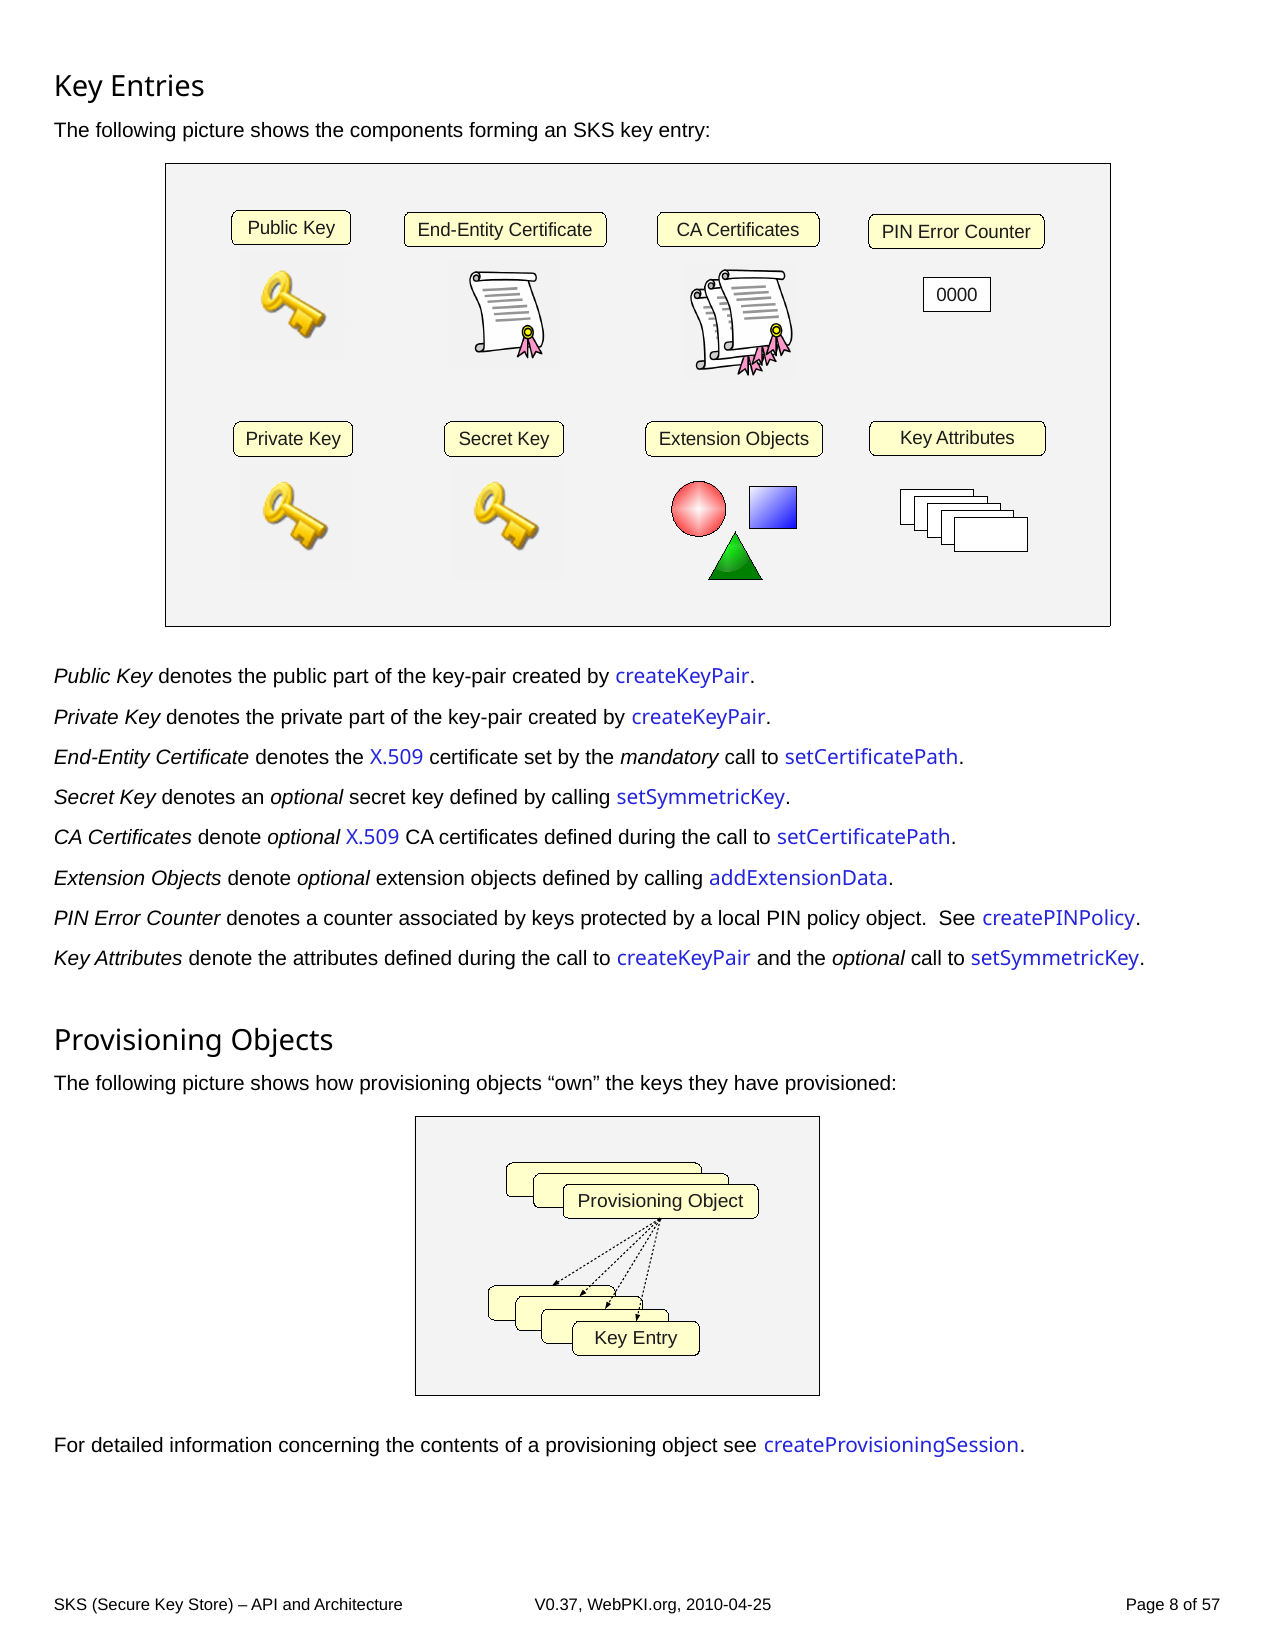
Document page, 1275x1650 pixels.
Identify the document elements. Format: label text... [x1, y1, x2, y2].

text Key Attributes denote the attributes defined during the call to createKeyPair and the optional call to setSymmetricKey. [54, 943, 1221, 971]
text Private Key denotes the private part of the key-pair created by createKeyPair. [54, 702, 1221, 730]
text CA Certificates denote optional X.509 CA certificates defined during the call to setCertificatePath. [54, 822, 1221, 851]
subtitle Key Entries [54, 66, 1221, 105]
subtitle Provisioning Objects [54, 1019, 1221, 1059]
text The following picture shows the components forming an SKS key entry: [54, 118, 1221, 650]
text End-Entity Certificate denotes the X.509 certificate set by the mandatory call to setCertificatePath. [54, 742, 1221, 770]
text Secret Key denotes an optional secret key defined by calling setSymmetricKey. [54, 782, 1221, 811]
text For detailed information concerning the contents of a provisioning object see createProvisioningSession. [54, 1430, 1221, 1459]
text The following picture shows how provisioning objects “own” the keys they have provisioned: [54, 1071, 1221, 1095]
text PIN Error Counter denotes a counter associated by keys protected by a local PIN policy object. See createPINPolicy. [54, 903, 1221, 931]
text Extension Objects denote optional extension objects defined by calling addExtensionData. [54, 863, 1221, 891]
text Public Key denotes the public part of the key-pair created by createKeyPair. [54, 662, 1221, 690]
